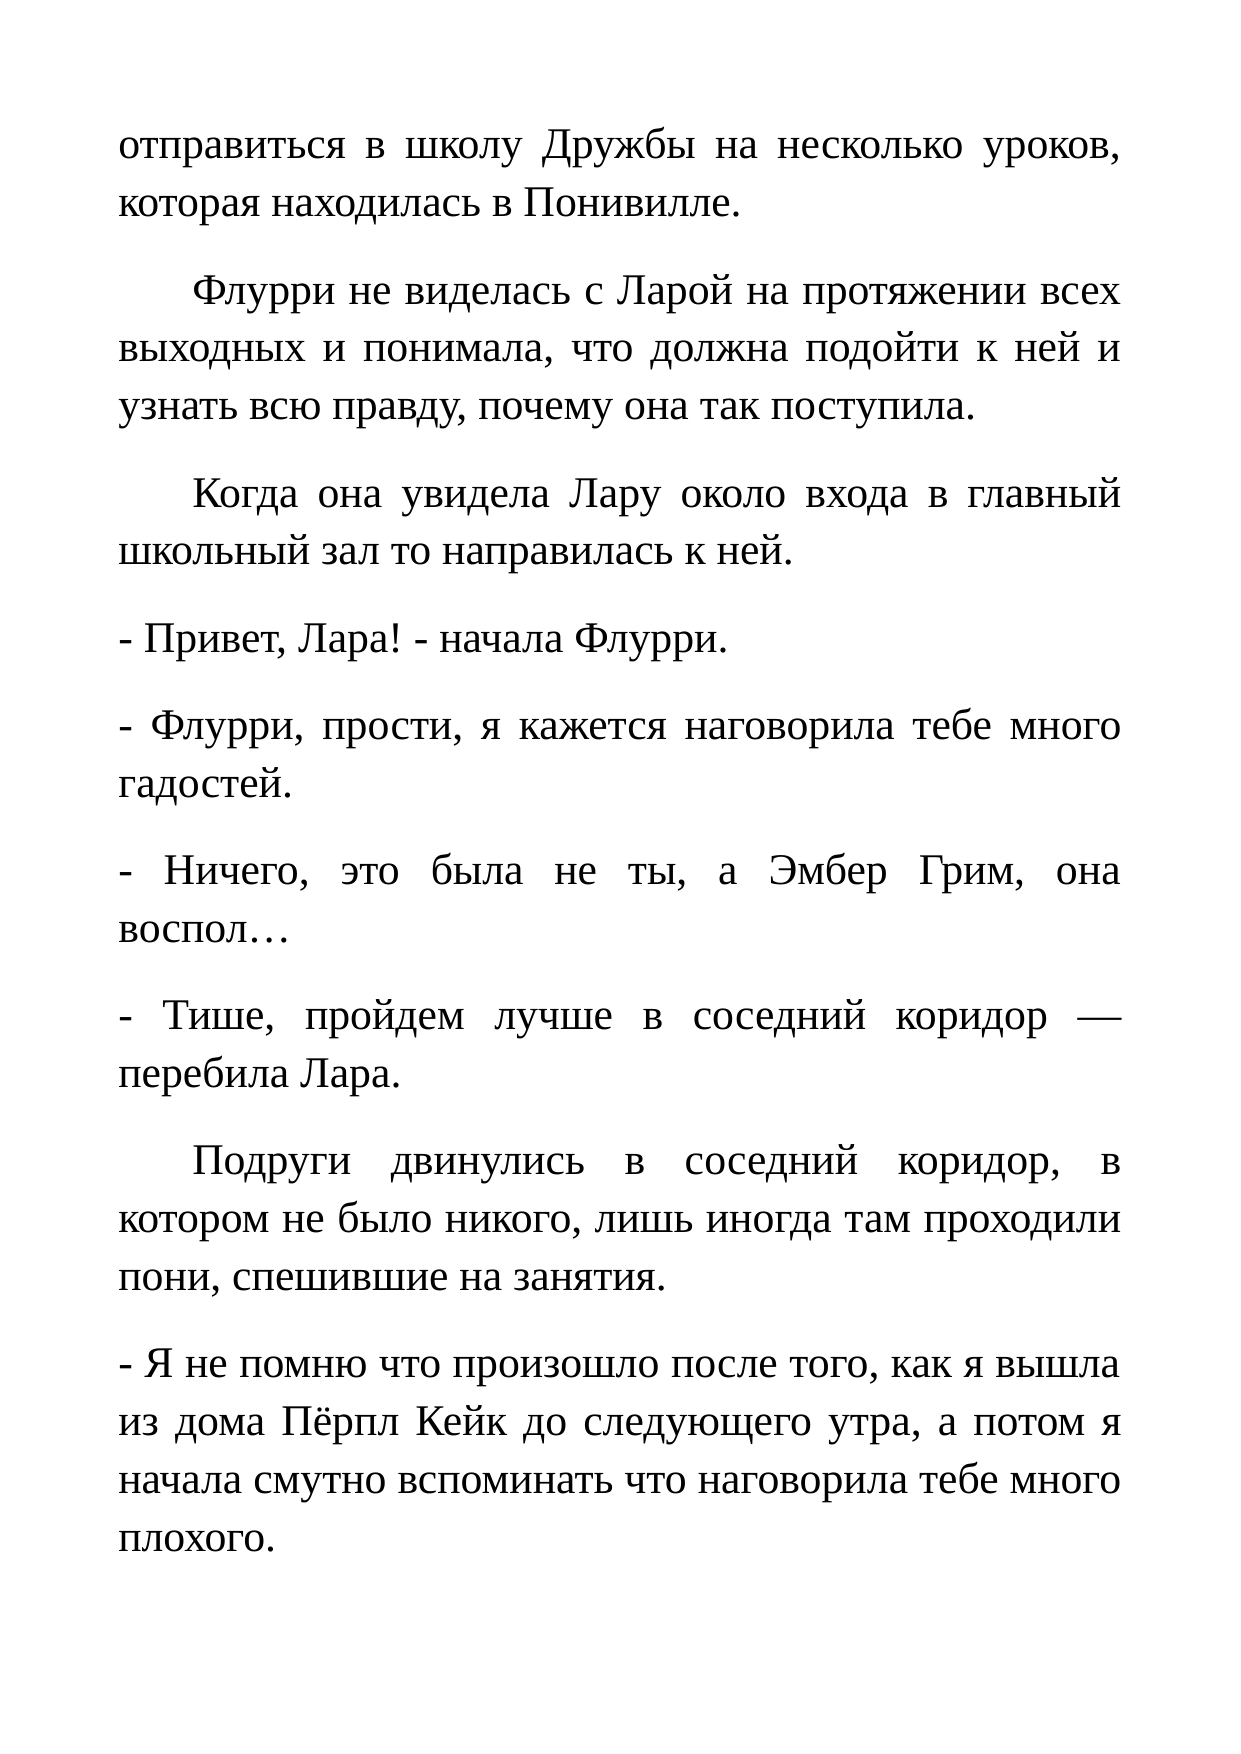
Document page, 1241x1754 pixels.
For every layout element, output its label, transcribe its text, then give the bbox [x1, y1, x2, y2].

text Когда она увидела Лару около входа в главный школьный зал то направилась к ней. [118, 466, 1122, 574]
text - Привет, Лара! - начала Флурри. [118, 611, 1122, 662]
text - Тише, пройдем лучше в соседний коридор — перебила Лара. [118, 989, 1122, 1097]
text - Флурри, прости, я кажется наговорила тебе много гадостей. [118, 698, 1122, 807]
text - Ничего, это была не ты, а Эмбер Грим, она воспол… [118, 844, 1122, 952]
text отправиться в школу Дружбы на несколько уроков, которая находилась в Понивилле. [118, 118, 1122, 226]
text - Я не помню что произошло после того, как я вышла из дома Пёрпл Кейк до следующего утра, а потом я начала смутно вспоминать что наговорила тебе много плохого. [118, 1337, 1122, 1561]
text Флурри не виделась с Ларой на протяжении всех выходных и понимала, что должна подойти к ней и узнать всю правду, почему она так поступила. [118, 263, 1122, 429]
text Подруги двинулись в соседний коридор, в котором не было никого, лишь иногда там проходили пони, спешившие на занятия. [118, 1134, 1122, 1300]
